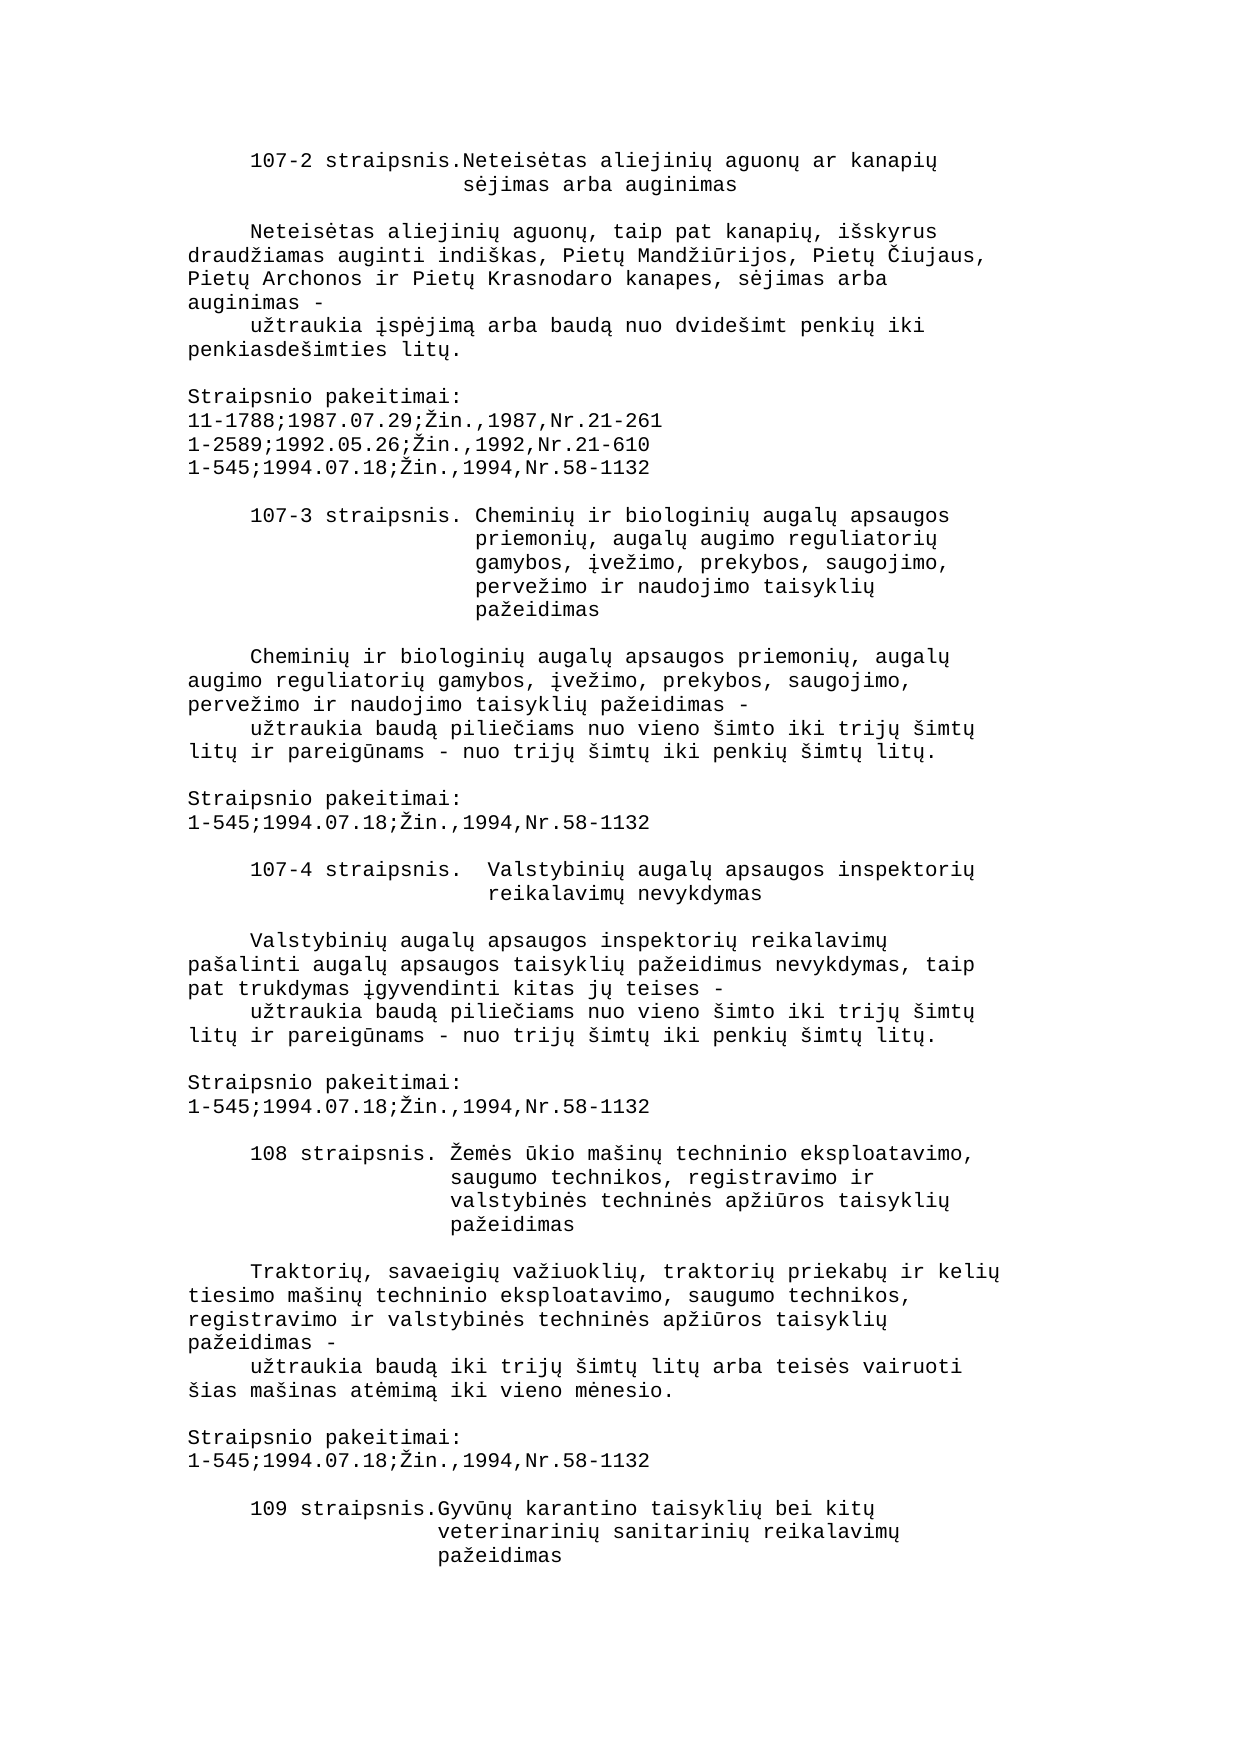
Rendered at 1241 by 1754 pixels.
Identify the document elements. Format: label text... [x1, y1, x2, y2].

text Valstybinių augalų apsaugos inspektorių reikalavimų [187, 930, 1053, 954]
text Straipsnio pakeitimai: [187, 1072, 1053, 1096]
text 1-2589;1992.05.26;Žin.,1992,Nr.21-610 [187, 434, 1053, 457]
text 108 straipsnis. Žemės ūkio mašinų techninio eksploatavimo, [187, 1143, 1053, 1167]
text saugumo technikos, registravimo ir [187, 1167, 1053, 1190]
text pervežimo ir naudojimo taisyklių [187, 576, 1053, 599]
text auginimas - [187, 292, 1053, 316]
text priemonių, augalų augimo reguliatorių [187, 528, 1053, 552]
text pažeidimas [187, 599, 1053, 623]
text Neteisėtas aliejinių aguonų, taip pat kanapių, išskyrus [187, 221, 1053, 244]
text 1-545;1994.07.18;Žin.,1994,Nr.58-1132 [187, 812, 1053, 836]
text litų ir pareigūnams - nuo trijų šimtų iki penkių šimtų litų. [187, 1025, 1053, 1048]
text 107-3 straipsnis. Cheminių ir biologinių augalų apsaugos [187, 505, 1053, 528]
text šias mašinas atėmimą iki vieno mėnesio. [187, 1379, 1053, 1403]
text 11-1788;1987.07.29;Žin.,1987,Nr.21-261 [187, 410, 1053, 434]
text Cheminių ir biologinių augalų apsaugos priemonių, augalų [187, 647, 1053, 670]
text veterinarinių sanitarinių reikalavimų [187, 1521, 1053, 1545]
text sėjimas arba auginimas [187, 174, 1053, 197]
text 1-545;1994.07.18;Žin.,1994,Nr.58-1132 [187, 1096, 1053, 1119]
text pat trukdymas įgyvendinti kitas jų teises - [187, 978, 1053, 1001]
text 107-4 straipsnis. Valstybinių augalų apsaugos inspektorių [187, 859, 1053, 883]
text 109 straipsnis.Gyvūnų karantino taisyklių bei kitų [187, 1498, 1053, 1521]
text pažeidimas - [187, 1332, 1053, 1356]
text užtraukia baudą iki trijų šimtų litų arba teisės vairuoti [187, 1356, 1053, 1379]
text užtraukia baudą piliečiams nuo vieno šimto iki trijų šimtų [187, 1001, 1053, 1025]
text pašalinti augalų apsaugos taisyklių pažeidimus nevykdymas, taip [187, 954, 1053, 978]
text Traktorių, savaeigių važiuoklių, traktorių priekabų ir kelių [187, 1261, 1053, 1285]
text penkiasdešimties litų. [187, 339, 1053, 363]
text 107-2 straipsnis.Neteisėtas aliejinių aguonų ar kanapių [187, 150, 1053, 174]
text augimo reguliatorių gamybos, įvežimo, prekybos, saugojimo, [187, 670, 1053, 694]
text pervežimo ir naudojimo taisyklių pažeidimas - [187, 694, 1053, 717]
text gamybos, įvežimo, prekybos, saugojimo, [187, 552, 1053, 576]
text tiesimo mašinų techninio eksploatavimo, saugumo technikos, [187, 1285, 1053, 1309]
text registravimo ir valstybinės techninės apžiūros taisyklių [187, 1309, 1053, 1332]
text reikalavimų nevykdymas [187, 883, 1053, 907]
text Straipsnio pakeitimai: [187, 386, 1053, 410]
text Straipsnio pakeitimai: [187, 1427, 1053, 1451]
text valstybinės techninės apžiūros taisyklių [187, 1190, 1053, 1214]
text 1-545;1994.07.18;Žin.,1994,Nr.58-1132 [187, 457, 1053, 481]
text litų ir pareigūnams - nuo trijų šimtų iki penkių šimtų litų. [187, 741, 1053, 765]
text Straipsnio pakeitimai: [187, 788, 1053, 812]
text pažeidimas [187, 1545, 1053, 1569]
text pažeidimas [187, 1214, 1053, 1238]
text užtraukia baudą piliečiams nuo vieno šimto iki trijų šimtų [187, 717, 1053, 741]
text draudžiamas auginti indiškas, Pietų Mandžiūrijos, Pietų Čiujaus, [187, 244, 1053, 268]
text užtraukia įspėjimą arba baudą nuo dvidešimt penkių iki [187, 316, 1053, 339]
text 1-545;1994.07.18;Žin.,1994,Nr.58-1132 [187, 1451, 1053, 1474]
text Pietų Archonos ir Pietų Krasnodaro kanapes, sėjimas arba [187, 268, 1053, 292]
